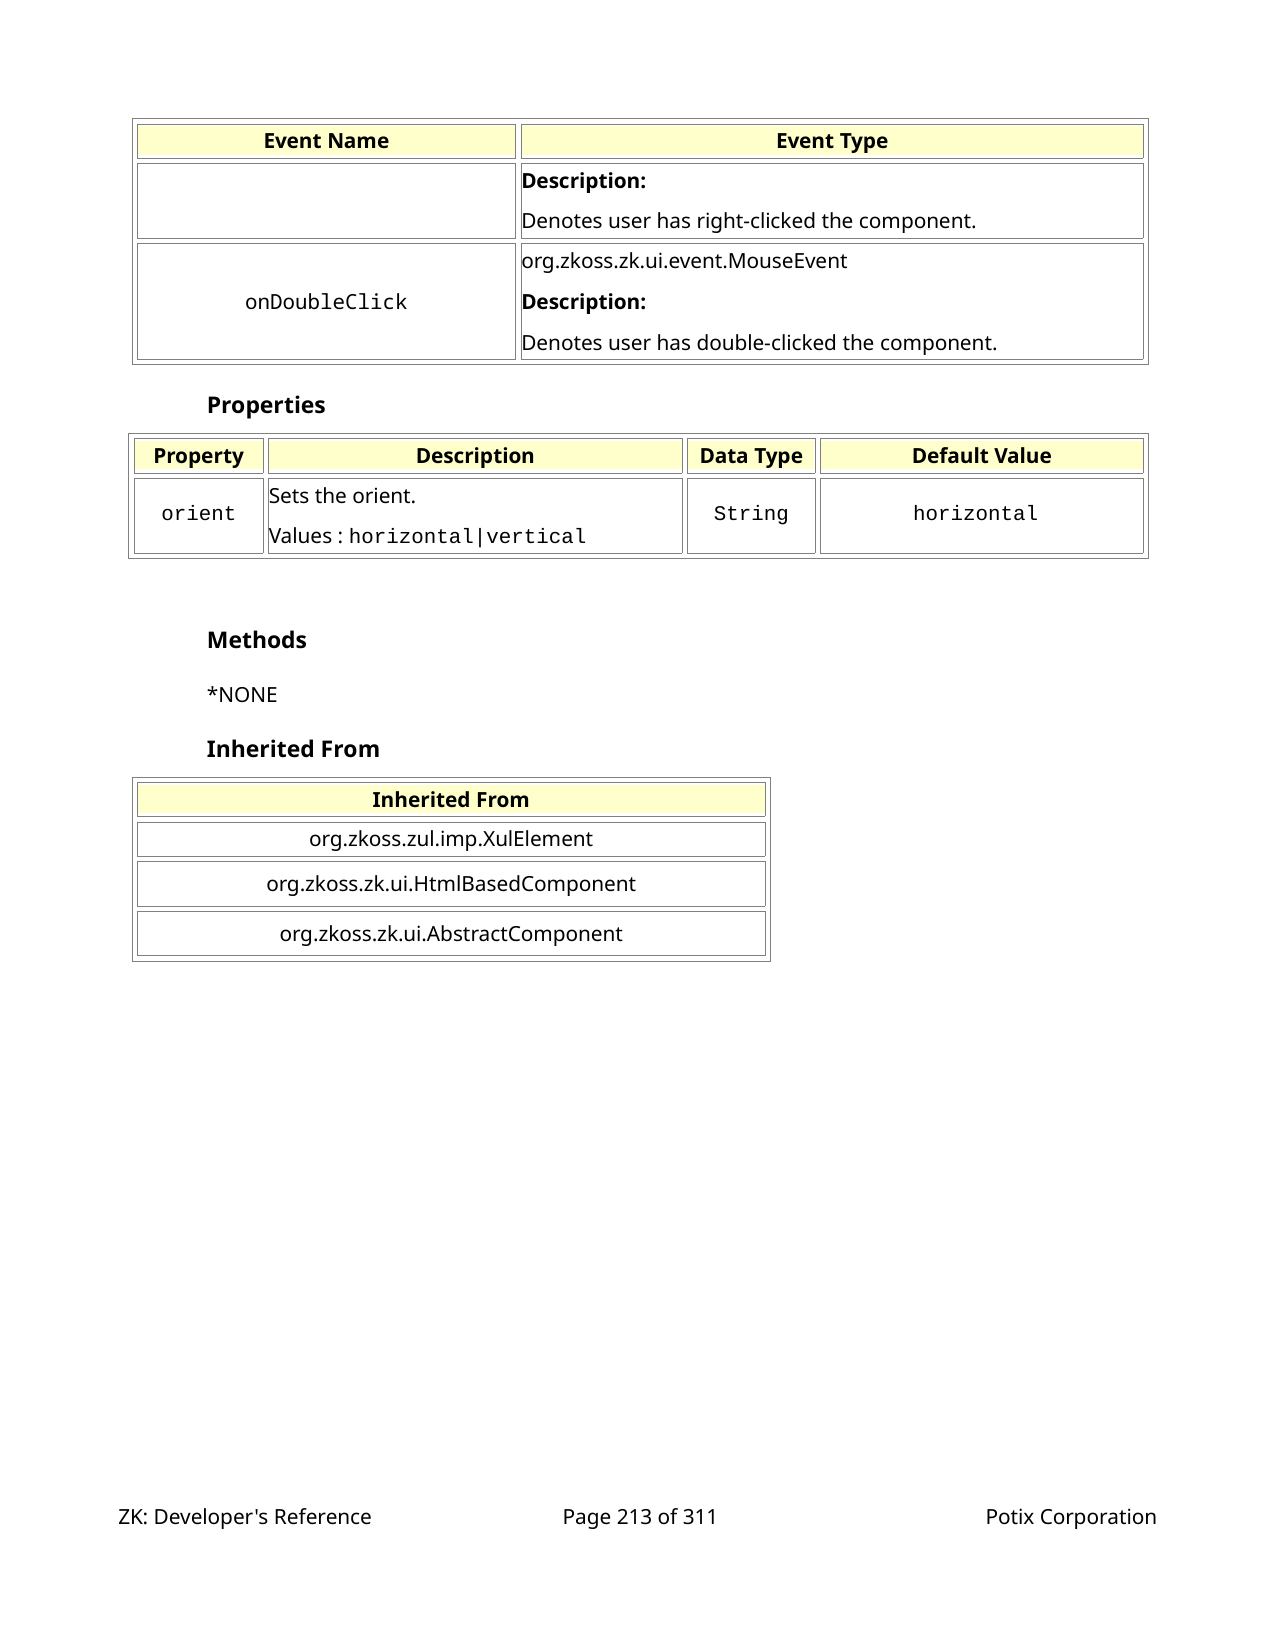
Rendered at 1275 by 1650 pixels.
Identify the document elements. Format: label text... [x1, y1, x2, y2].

table_cell [134, 158, 518, 238]
table_cell Sets the orient. Values : horizontal|vertical [266, 473, 685, 553]
table_cell horizontal [818, 473, 1146, 553]
subtitle Inherited From [207, 733, 1157, 764]
table_header Data Type [685, 434, 817, 472]
table_header Description [266, 434, 685, 472]
subtitle Properties [207, 389, 1157, 420]
table_header Default Value [818, 434, 1146, 472]
table_cell org.zkoss.zk.ui.event.MouseEvent Description: Denotes user has double-clicked the component. [518, 238, 1146, 359]
table_header Event Name [134, 119, 518, 158]
table_cell String [685, 473, 817, 553]
subtitle Methods [207, 623, 1157, 655]
table_cell orient [131, 473, 266, 553]
table_header Event Type [518, 119, 1146, 158]
table_cell org.zkoss.zk.ui.HtmlBasedComponent [134, 856, 768, 906]
text *NONE [207, 680, 1157, 708]
table_header Property [131, 434, 266, 472]
table_cell Description: Denotes user has right-clicked the component. [518, 158, 1146, 238]
table_cell org.zkoss.zul.imp.XulElement [134, 816, 768, 856]
table_header Inherited From [134, 778, 768, 816]
table_cell org.zkoss.zk.ui.AbstractComponent [134, 906, 768, 955]
table_cell onDoubleClick [134, 238, 518, 359]
